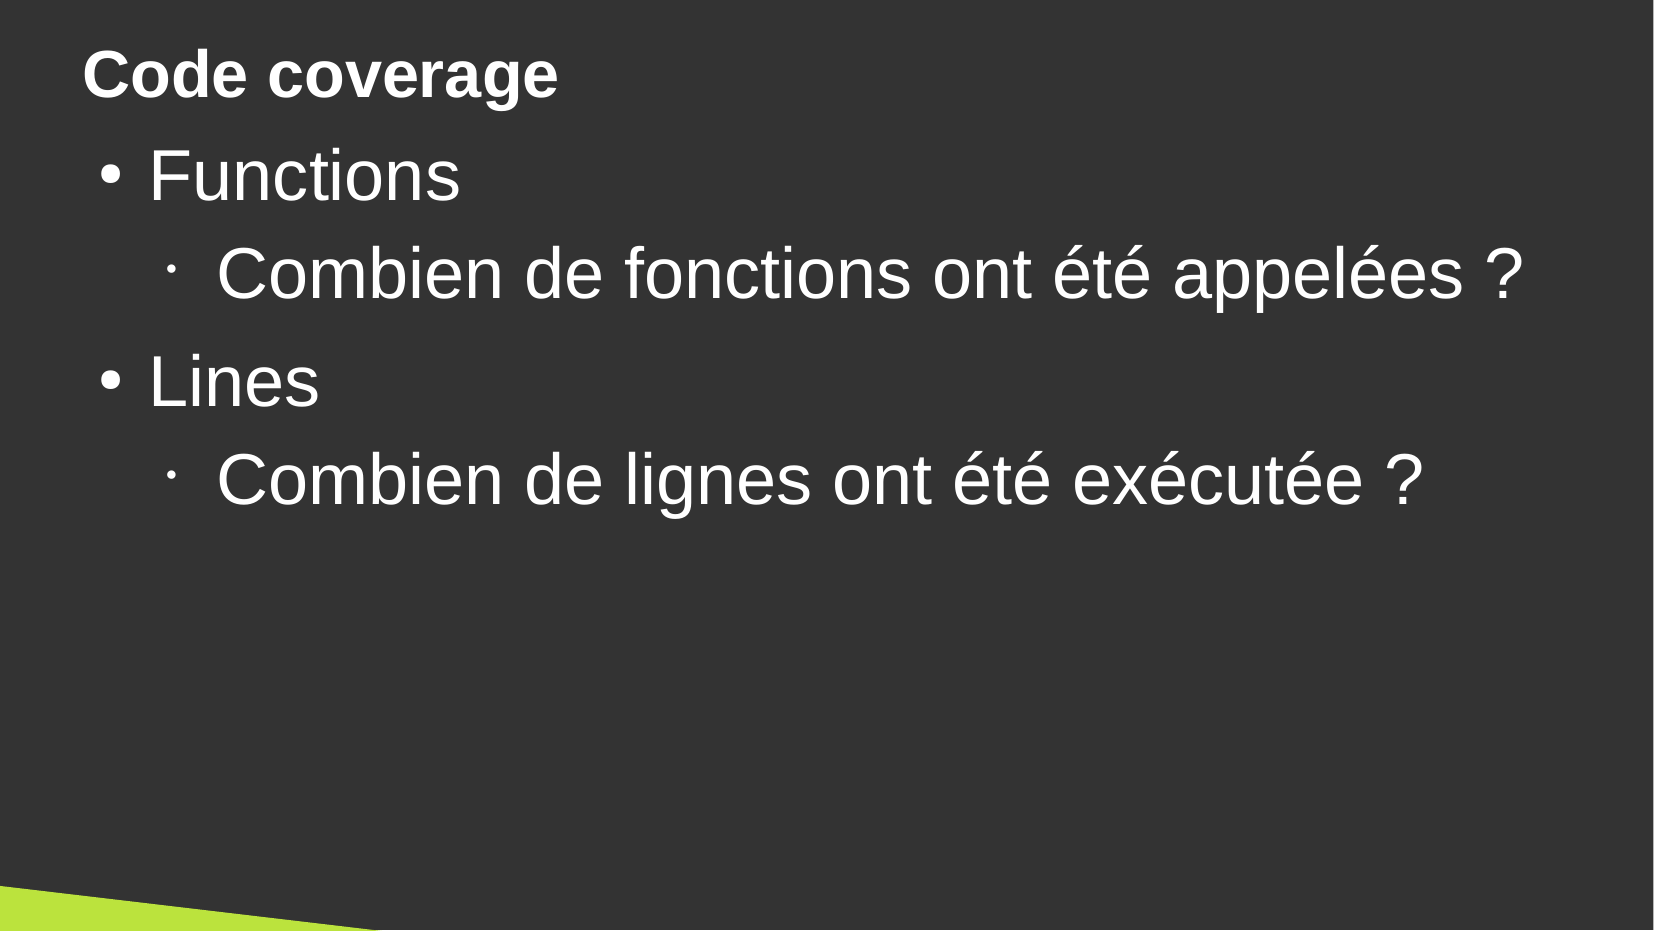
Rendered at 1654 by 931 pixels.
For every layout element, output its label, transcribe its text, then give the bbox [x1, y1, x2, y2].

text_box [0, 885, 383, 931]
list Functions Combien de fonctions ont été appelées ? Lines Combien de lignes ont été exécutée ? [80, 135, 1619, 520]
title Code coverage [82, 37, 1571, 112]
